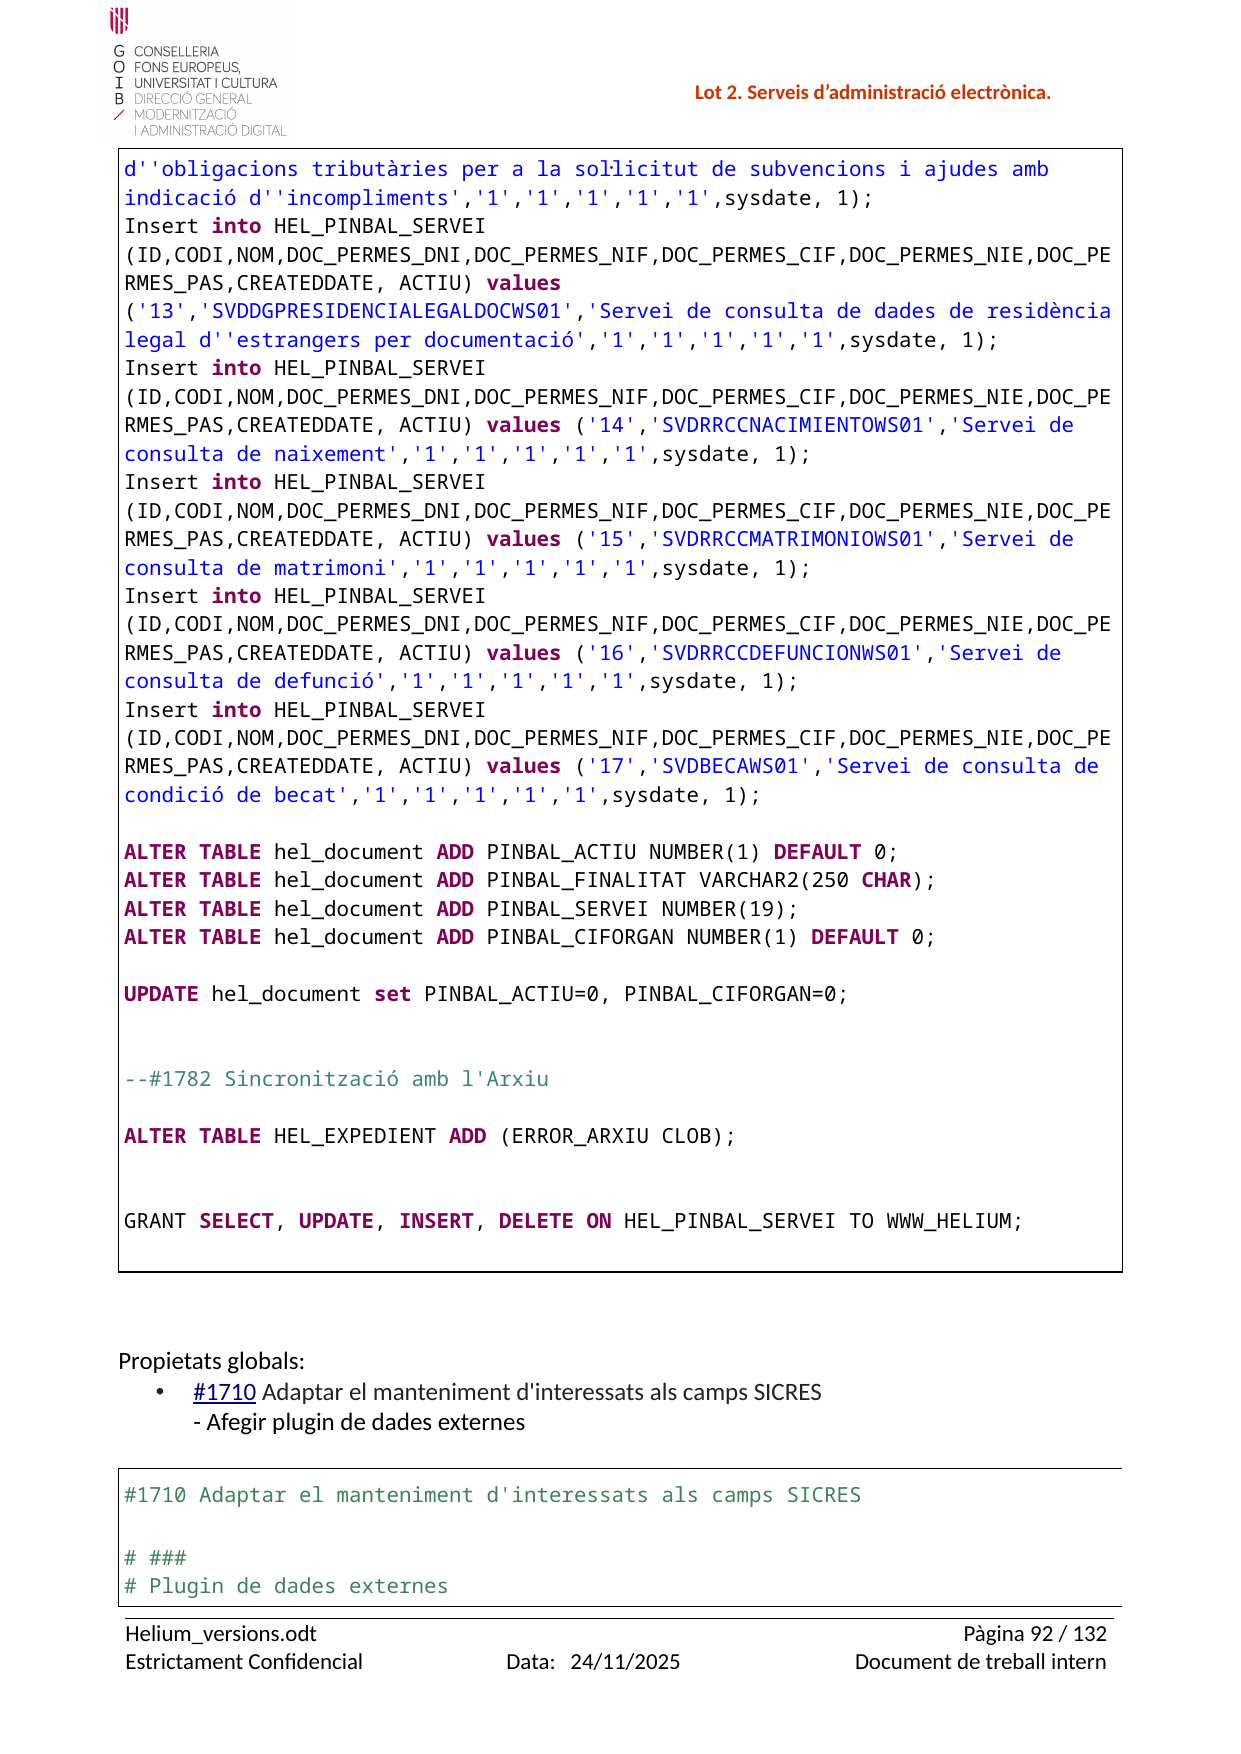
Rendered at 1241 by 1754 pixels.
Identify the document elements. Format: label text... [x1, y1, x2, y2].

list #1710 Adaptar el manteniment d'interessats als camps SICRES [156, 1376, 1122, 1406]
picture [100, 0, 297, 144]
table_header d''obligacions tributàries per a la sol·licitut de subvencions i ajudes amb indicació d''incompliments','1','1','1','1','1',sysdate, 1); Insert into HEL_PINBAL_SERVEI (ID,CODI,NOM,DOC_PERMES_DNI,DOC_PERMES_NIF,DOC_PERMES_CIF,DOC_PERMES_NIE,DOC_PERMES_PAS,CREATEDDATE, ACTIU) values ('13','SVDDGPRESIDENCIALEGALDOCWS01','Servei de consulta de dades de residència legal d''estrangers per documentació','1','1','1','1','1',sysdate, 1); Insert into HEL_PINBAL_SERVEI (ID,CODI,NOM,DOC_PERMES_DNI,DOC_PERMES_NIF,DOC_PERMES_CIF,DOC_PERMES_NIE,DOC_PERMES_PAS,CREATEDDATE, ACTIU) values ('14','SVDRRCCNACIMIENTOWS01','Servei de consulta de naixement','1','1','1','1','1',sysdate, 1); Insert into HEL_PINBAL_SERVEI (ID,CODI,NOM,DOC_PERMES_DNI,DOC_PERMES_NIF,DOC_PERMES_CIF,DOC_PERMES_NIE,DOC_PERMES_PAS,CREATEDDATE, ACTIU) values ('15','SVDRRCCMATRIMONIOWS01','Servei de consulta de matrimoni','1','1','1','1','1',sysdate, 1); Insert into HEL_PINBAL_SERVEI (ID,CODI,NOM,DOC_PERMES_DNI,DOC_PERMES_NIF,DOC_PERMES_CIF,DOC_PERMES_NIE,DOC_PERMES_PAS,CREATEDDATE, ACTIU) values ('16','SVDRRCCDEFUNCIONWS01','Servei de consulta de defunció','1','1','1','1','1',sysdate, 1); Insert into HEL_PINBAL_SERVEI (ID,CODI,NOM,DOC_PERMES_DNI,DOC_PERMES_NIF,DOC_PERMES_CIF,DOC_PERMES_NIE,DOC_PERMES_PAS,CREATEDDATE, ACTIU) values ('17','SVDBECAWS01','Servei de consulta de condició de becat','1','1','1','1','1',sysdate, 1); ALTER TABLE hel_document ADD PINBAL_ACTIU NUMBER(1) DEFAULT 0; ALTER TABLE hel_document ADD PINBAL_FINALITAT VARCHAR2(250 CHAR); ALTER TABLE hel_document ADD PINBAL_SERVEI NUMBER(19); ALTER TABLE hel_document ADD PINBAL_CIFORGAN NUMBER(1) DEFAULT 0; UPDATE hel_document set PINBAL_ACTIU=0, PINBAL_CIFORGAN=0; --#1782 Sincronització amb l'Arxiu ALTER TABLE HEL_EXPEDIENT ADD (ERROR_ARXIU CLOB); GRANT SELECT, UPDATE, INSERT, DELETE ON HEL_PINBAL_SERVEI TO WWW_HELIUM; [119, 149, 1122, 1271]
text Propietats globals: [118, 1345, 1122, 1376]
table_header #1710 Adaptar el manteniment d'interessats als camps SICRES # ### # Plugin de dades externes [119, 1469, 1122, 1606]
list - Afegir plugin de dades externes [156, 1406, 1122, 1437]
